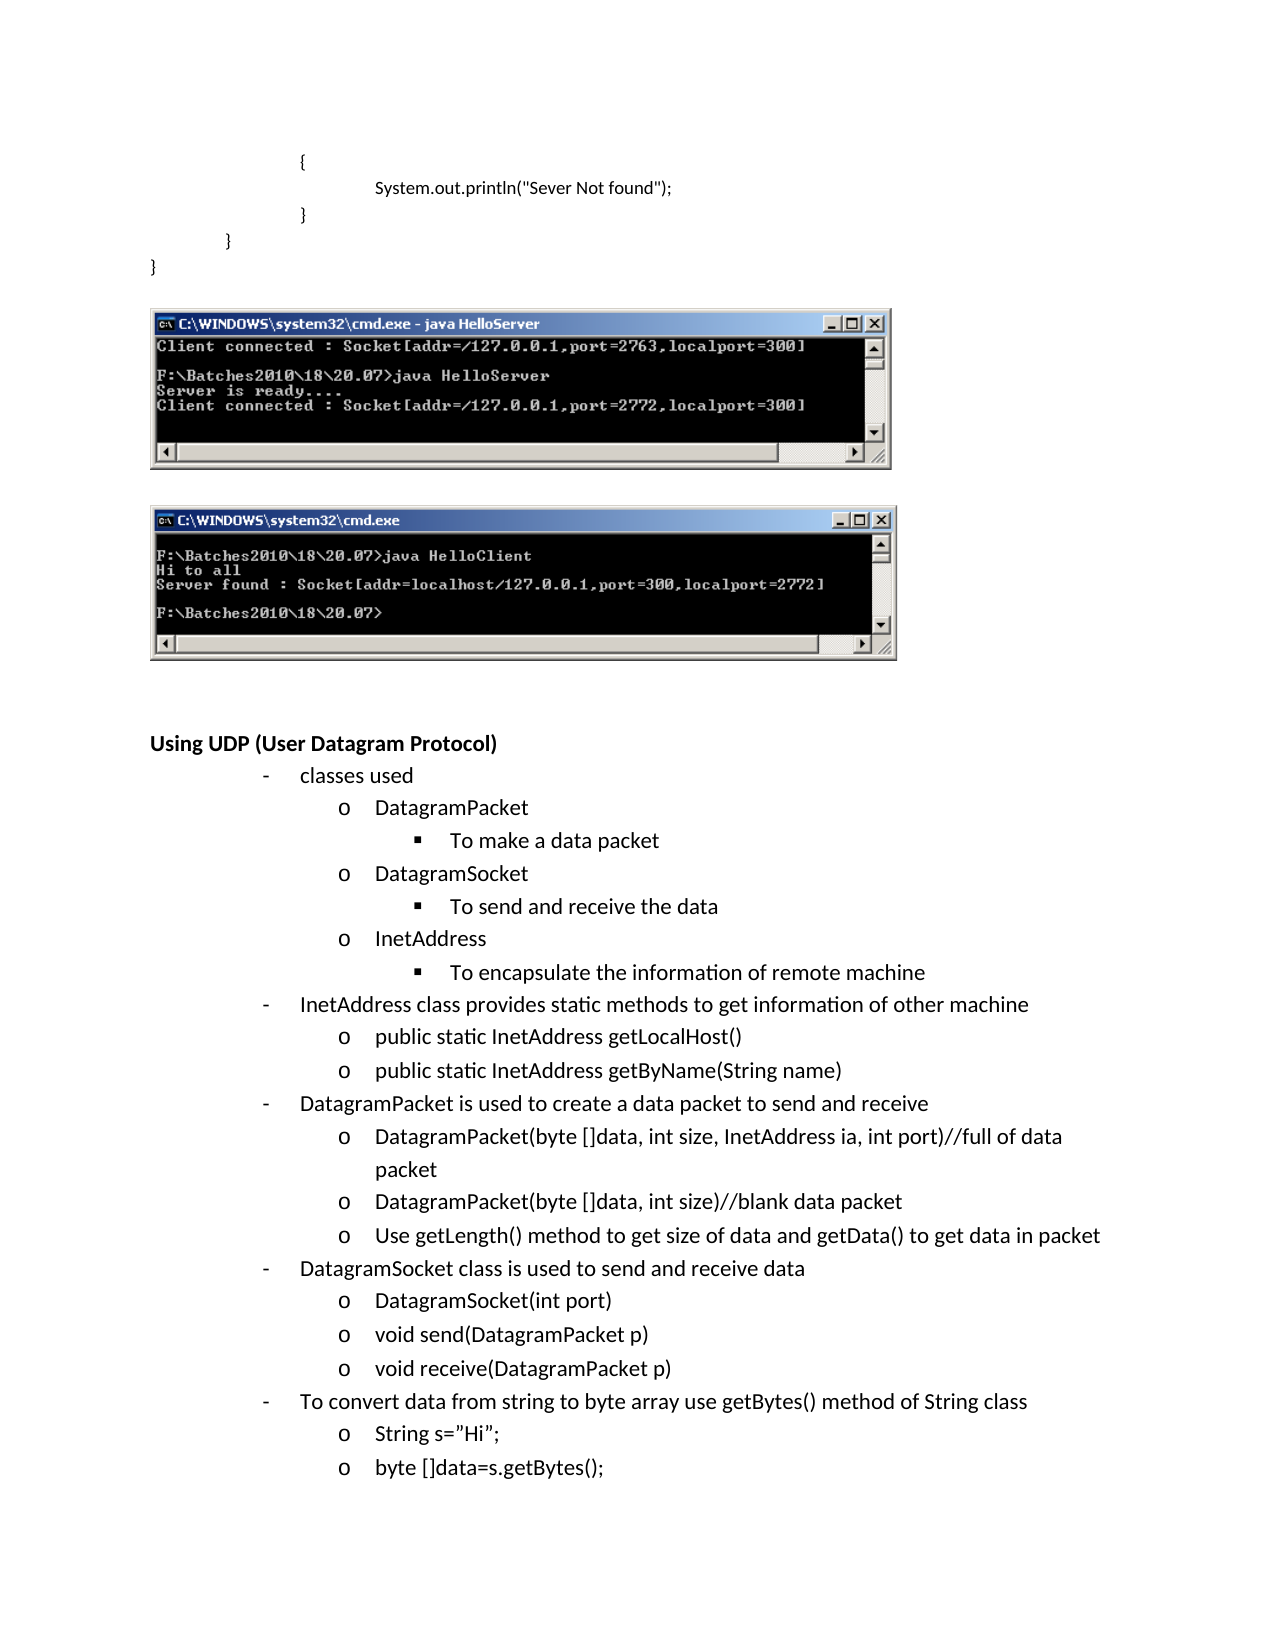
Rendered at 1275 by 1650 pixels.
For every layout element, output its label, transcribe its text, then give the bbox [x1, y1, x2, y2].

list InetAddress [337, 924, 1125, 954]
list DatagramSocket class is used to send and receive data [262, 1254, 1125, 1282]
text Using UDP (User Datagram Protocol) [150, 729, 1125, 757]
list DatagramPacket is used to create a data packet to send and receive [262, 1089, 1125, 1118]
list Use getLength() method to get size of data and getData() to get data in packet [337, 1221, 1125, 1250]
list classes used [262, 761, 1125, 789]
list To encapsulate the information of remote machine [412, 958, 1125, 986]
text } [150, 229, 1125, 252]
list To send and receive the data [412, 892, 1125, 920]
picture [150, 308, 892, 470]
picture [150, 505, 898, 661]
list byte []data=s.getBytes(); [337, 1453, 1125, 1482]
list To make a data packet [412, 827, 1125, 855]
list DatagramSocket(int port) [337, 1287, 1125, 1316]
list DatagramPacket(byte []data, int size)//blank data packet [337, 1187, 1125, 1216]
list public static InetAddress getByName(String name) [337, 1056, 1125, 1085]
list To convert data from string to byte array use getBytes() method of String class [262, 1387, 1125, 1415]
list public static InetAddress getLocalHost() [337, 1022, 1125, 1052]
text System.out.println("Sever Not found"); [150, 176, 1125, 199]
list DatagramSocket [337, 859, 1125, 888]
list InetAddress class provides static methods to get information of other machine [262, 990, 1125, 1018]
list DatagramPacket(byte []data, int size, InetAddress ia, int port)//full of data packet [337, 1122, 1125, 1183]
list String s=”Hi”; [337, 1419, 1125, 1448]
text } [150, 255, 1125, 278]
text { [150, 150, 1125, 173]
list void receive(DatagramPacket p) [337, 1354, 1125, 1383]
text } [150, 203, 1125, 226]
list DatagramPacket [337, 793, 1125, 822]
list void send(DatagramPacket p) [337, 1320, 1125, 1349]
